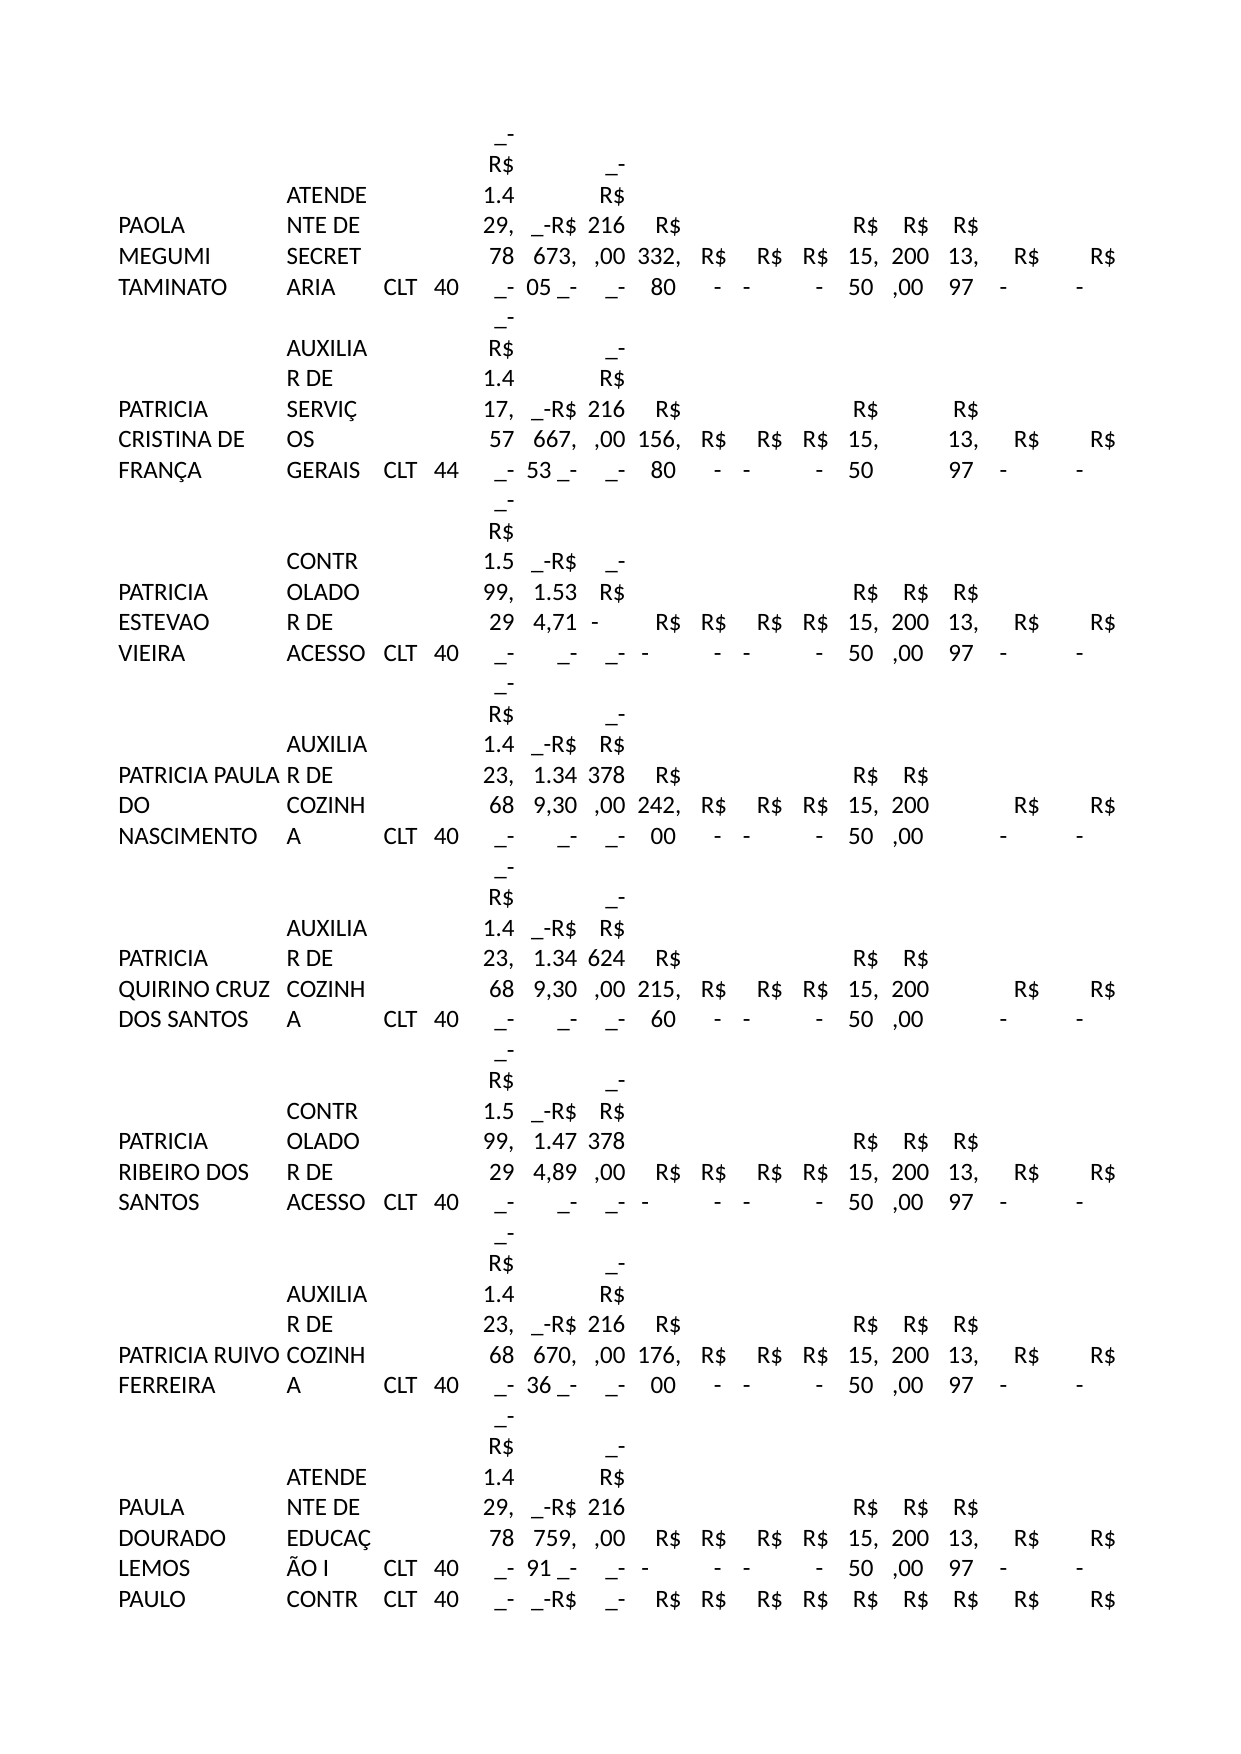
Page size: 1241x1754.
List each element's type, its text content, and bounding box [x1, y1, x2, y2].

table_cell R$ 13,97 [932, 1217, 982, 1400]
table_cell _-R$ 1.423,68 _- [468, 1217, 517, 1400]
table_cell 40 [425, 1400, 467, 1583]
table_cell _-R$ 1.474,89 _- [517, 1034, 580, 1217]
table_cell R$ - [1043, 1400, 1119, 1583]
table_cell R$ - [730, 1583, 786, 1614]
table_cell R$ - [1043, 851, 1119, 1034]
table_cell R$ - [1043, 484, 1119, 667]
table_cell R$ - [684, 1034, 730, 1217]
table_cell 40 [425, 1583, 467, 1614]
table_cell _-R$ 1.429,78 _- [468, 1400, 517, 1583]
table_cell R$ 215,60 [628, 851, 684, 1034]
table_cell R$ - [786, 1034, 832, 1217]
table_cell _-R$ 216,00 _- [580, 301, 628, 484]
table_cell R$ 15,50 [832, 1034, 882, 1217]
table_cell _-R$ 673,05 _- [517, 118, 580, 301]
table_cell R$ 15,50 [832, 668, 882, 851]
table_cell R$ - [730, 1400, 786, 1583]
table_cell _-R$ 1.423,68 _- [468, 851, 517, 1034]
table_cell CLT [376, 484, 424, 667]
table_cell R$ - [982, 1034, 1043, 1217]
table_cell _-R$ 378,00 _- [580, 668, 628, 851]
table_cell _-R$ 1.534,71 _- [517, 484, 580, 667]
table_cell _-R$ 1.599,29 _- [468, 484, 517, 667]
table_cell _-R$ 216,00 _- [580, 1400, 628, 1583]
table_cell R$ - [786, 1400, 832, 1583]
table_cell R$ - [730, 484, 786, 667]
table_cell R$ - [982, 851, 1043, 1034]
table_cell PATRICIA QUIRINO CRUZ DOS SANTOS [115, 851, 283, 1034]
table_cell R$ - [628, 484, 684, 667]
table_cell R$ - [730, 668, 786, 851]
table_cell R$ - [628, 1034, 684, 1217]
table_cell R$ - [982, 118, 1043, 301]
table_cell R$ - [730, 1034, 786, 1217]
table_cell R$ - [628, 1400, 684, 1583]
table_cell R$ 15,50 [832, 484, 882, 667]
table_cell R$ 15,50 [832, 1217, 882, 1400]
table_cell AUXILIAR DE COZINHA [283, 851, 376, 1034]
table_cell R$ 200,00 [882, 118, 932, 301]
table_cell R$ [882, 1583, 932, 1614]
table_cell PATRICIA CRISTINA DE FRANÇA [115, 301, 283, 484]
table_cell _-R$ 667,53 _- [517, 301, 580, 484]
table_cell ATENDENTE DE EDUCAÇÃO I [283, 1400, 376, 1583]
table_cell 40 [425, 851, 467, 1034]
table_cell R$ - [1043, 301, 1119, 484]
table_cell R$ - [730, 1217, 786, 1400]
table_cell R$ 15,50 [832, 118, 882, 301]
table_cell R$ - [786, 1583, 832, 1614]
table_cell CONTR [283, 1583, 376, 1614]
table_cell R$ - [786, 851, 832, 1034]
table_cell R$ - [786, 1217, 832, 1400]
table_cell R$ 200,00 [882, 1034, 932, 1217]
table_cell R$ - [786, 118, 832, 301]
table_cell PAOLA MEGUMI TAMINATO [115, 118, 283, 301]
table_cell _-R$ - _- [580, 484, 628, 667]
table_cell R$ - [684, 668, 730, 851]
table_cell R$ 200,00 [882, 851, 932, 1034]
table_cell R$ - [1043, 118, 1119, 301]
table_cell _-R$ [517, 1583, 580, 1614]
table_cell [932, 668, 982, 851]
table_cell R$ 13,97 [932, 1400, 982, 1583]
table_cell R$ - [730, 851, 786, 1034]
table_cell AUXILIAR DE COZINHA [283, 1217, 376, 1400]
table_cell CLT [376, 118, 424, 301]
table_cell _-R$ 216,00 _- [580, 1217, 628, 1400]
table_cell R$ - [982, 1217, 1043, 1400]
table_cell R$ - [1043, 1217, 1119, 1400]
table_cell R$ [628, 1583, 684, 1614]
table_cell R$ - [684, 851, 730, 1034]
table_cell PATRICIA RUIVO FERREIRA [115, 1217, 283, 1400]
table_cell R$ 15,50 [832, 1400, 882, 1583]
table_cell R$ - [684, 1583, 730, 1614]
table_cell CONTROLADOR DE ACESSO [283, 1034, 376, 1217]
table_cell R$ 200,00 [882, 668, 932, 851]
table_cell R$ - [786, 301, 832, 484]
table_cell R$ 242,00 [628, 668, 684, 851]
table_cell R$ 13,97 [932, 118, 982, 301]
table_cell R$ 13,97 [932, 1034, 982, 1217]
table_cell R$ - [786, 484, 832, 667]
table_cell R$ - [730, 301, 786, 484]
table_cell CLT [376, 668, 424, 851]
table_cell R$ 15,50 [832, 301, 882, 484]
table_cell AUXILIAR DE SERVIÇOS GERAIS [283, 301, 376, 484]
table_cell 40 [425, 484, 467, 667]
table_cell _- [580, 1583, 628, 1614]
table_cell R$ - [786, 668, 832, 851]
table_cell _-R$ 1.349,30 _- [517, 851, 580, 1034]
table_cell PAULO [115, 1583, 283, 1614]
table_cell 40 [425, 1034, 467, 1217]
table_cell 40 [425, 1217, 467, 1400]
table_cell CLT [376, 1217, 424, 1400]
table_cell R$ - [982, 668, 1043, 851]
table_cell R$ - [684, 1400, 730, 1583]
table_cell _-R$ 1.599,29 _- [468, 1034, 517, 1217]
table_cell PAULA DOURADO LEMOS [115, 1400, 283, 1583]
table_cell PATRICIA ESTEVAO VIEIRA [115, 484, 283, 667]
table_cell R$ - [1043, 1034, 1119, 1217]
table_cell R$ 200,00 [882, 484, 932, 667]
table_cell _-R$ 759,91 _- [517, 1400, 580, 1583]
table_cell _-R$ 670,36 _- [517, 1217, 580, 1400]
table_cell _-R$ 1.423,68 _- [468, 668, 517, 851]
table_cell _-R$ 1.349,30 _- [517, 668, 580, 851]
table_cell CLT [376, 1034, 424, 1217]
table_cell R$ 176,00 [628, 1217, 684, 1400]
table_cell _-R$ 1.417,57 _- [468, 301, 517, 484]
table_cell R$ - [684, 484, 730, 667]
table_cell R$ 15,50 [832, 851, 882, 1034]
table_cell R$ 156,80 [628, 301, 684, 484]
table_cell R$ - [982, 1400, 1043, 1583]
table_cell AUXILIAR DE COZINHA [283, 668, 376, 851]
table_cell R$ - [730, 118, 786, 301]
table_cell R$ 332,80 [628, 118, 684, 301]
table_cell R$ 13,97 [932, 484, 982, 667]
table_cell CLT [376, 851, 424, 1034]
table_cell R$ 13,97 [932, 301, 982, 484]
table_cell 40 [425, 118, 467, 301]
table_cell [932, 851, 982, 1034]
table_cell _-R$ 1.429,78 _- [468, 118, 517, 301]
table_cell R$ - [832, 1583, 882, 1614]
table_cell [882, 301, 932, 484]
table_cell PATRICIA PAULA DO NASCIMENTO [115, 668, 283, 851]
table_cell R$ - [982, 484, 1043, 667]
table_cell R$ - [1043, 668, 1119, 851]
table_cell _- [468, 1583, 517, 1614]
table_cell CLT [376, 301, 424, 484]
table_cell PATRICIA RIBEIRO DOS SANTOS [115, 1034, 283, 1217]
table_cell R$ - [684, 118, 730, 301]
table_cell _-R$ 378,00 _- [580, 1034, 628, 1217]
table_cell _-R$ 216,00 _- [580, 118, 628, 301]
table_cell R$ - [982, 301, 1043, 484]
table_cell R$ - [684, 301, 730, 484]
table_cell ATENDENTE DE SECRETARIA [283, 118, 376, 301]
table_cell 40 [425, 668, 467, 851]
table_cell _-R$ 624,00 _- [580, 851, 628, 1034]
table_cell 44 [425, 301, 467, 484]
table_cell CONTROLADOR DE ACESSO [283, 484, 376, 667]
table_cell R$ - [684, 1217, 730, 1400]
table_cell R$ 200,00 [882, 1217, 932, 1400]
table_cell R$ [932, 1583, 982, 1614]
table_cell CLT [376, 1400, 424, 1583]
table_cell R$ 200,00 [882, 1400, 932, 1583]
table_cell CLT [376, 1583, 424, 1614]
table_cell R$ - [982, 1583, 1043, 1614]
table_cell R$ - [1043, 1583, 1119, 1614]
